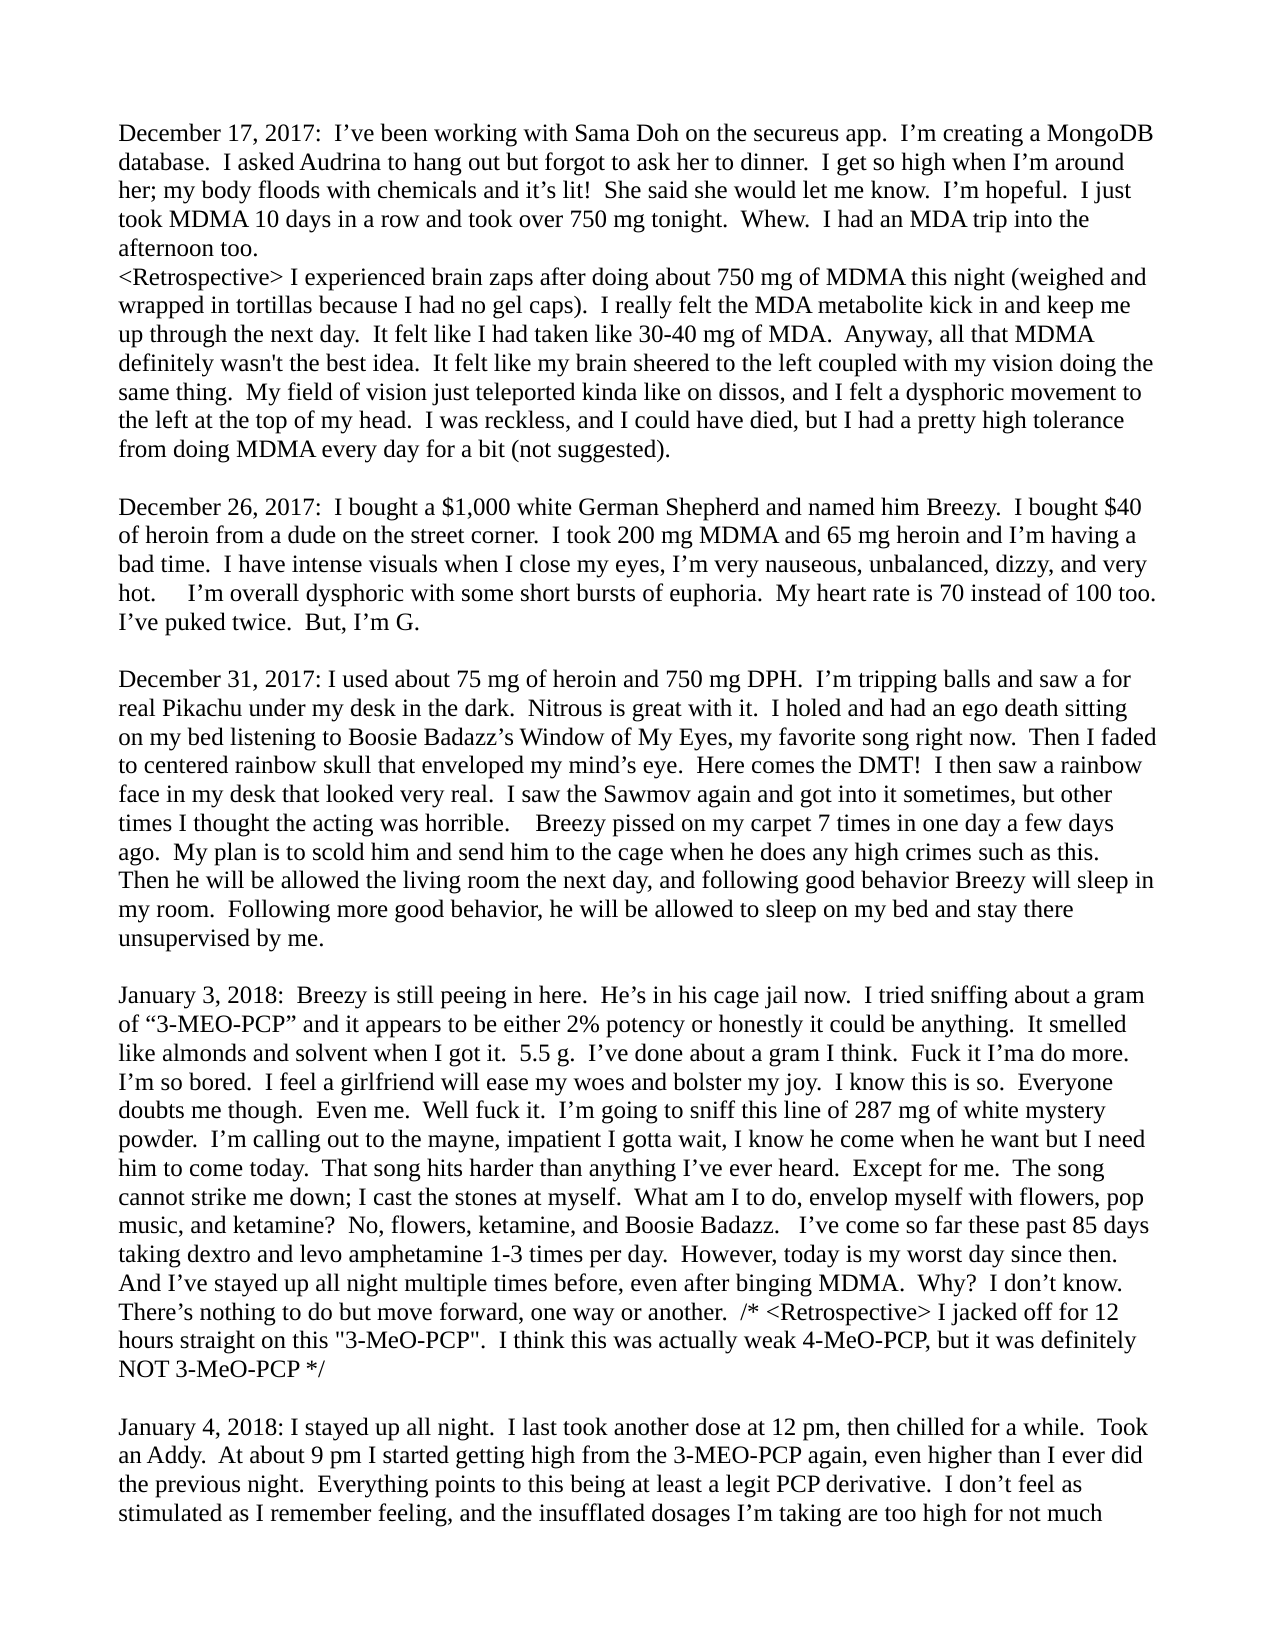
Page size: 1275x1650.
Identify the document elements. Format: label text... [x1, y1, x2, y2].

text December 31, 2017: I used about 75 mg of heroin and 750 mg DPH. I’m tripping balls and saw a for real Pikachu under my desk in the dark. Nitrous is great with it. I holed and had an ego death sitting on my bed listening to Boosie Badazz’s Window of My Eyes, my favorite song right now. Then I faded to centered rainbow skull that enveloped my mind’s eye. Here comes the DMT! I then saw a rainbow face in my desk that looked very real. I saw the Sawmov again and got into it sometimes, but other times I thought the acting was horrible. Breezy pissed on my carpet 7 times in one day a few days ago. My plan is to scold him and send him to the cage when he does any high crimes such as this. Then he will be allowed the living room the next day, and following good behavior Breezy will sleep in my room. Following more good behavior, he will be allowed to sleep on my bed and stay there unsupervised by me. [118, 664, 1157, 952]
text December 26, 2017: I bought a $1,000 white German Shepherd and named him Breezy. I bought $40 of heroin from a dude on the street corner. I took 200 mg MDMA and 65 mg heroin and I’m having a bad time. I have intense visuals when I close my eyes, I’m very nauseous, unbalanced, dizzy, and very hot. I’m overall dysphoric with some short bursts of euphoria. My heart rate is 70 instead of 100 too. I’ve puked twice. But, I’m G. [118, 492, 1157, 636]
text December 17, 2017: I’ve been working with Sama Doh on the secureus app. I’m creating a MongoDB database. I asked Audrina to hang out but forgot to ask her to dinner. I get so high when I’m around her; my body floods with chemicals and it’s lit! She said she would let me know. I’m hopeful. I just took MDMA 10 days in a row and took over 750 mg tonight. Whew. I had an MDA trip into the afternoon too. [118, 118, 1157, 262]
text January 4, 2018: I stayed up all night. I last took another dose at 12 pm, then chilled for a while. Took an Addy. At about 9 pm I started getting high from the 3-MEO-PCP again, even higher than I ever did the previous night. Everything points to this being at least a legit PCP derivative. I don’t feel as stimulated as I remember feeling, and the insufflated dosages I’m taking are too high for not much [118, 1412, 1157, 1527]
text <Retrospective> I experienced brain zaps after doing about 750 mg of MDMA this night (weighed and wrapped in tortillas because I had no gel caps). I really felt the MDA metabolite kick in and keep me up through the next day. It felt like I had taken like 30-40 mg of MDA. Anyway, all that MDMA definitely wasn't the best idea. It felt like my brain sheered to the left coupled with my vision doing the same thing. My field of vision just teleported kinda like on dissos, and I felt a dysphoric movement to the left at the top of my head. I was reckless, and I could have died, but I had a pretty high tolerance from doing MDMA every day for a bit (not suggested). [118, 262, 1157, 463]
text January 3, 2018: Breezy is still peeing in here. He’s in his cage jail now. I tried sniffing about a gram of “3-MEO-PCP” and it appears to be either 2% potency or honestly it could be anything. It smelled like almonds and solvent when I got it. 5.5 g. I’ve done about a gram I think. Fuck it I’ma do more. I’m so bored. I feel a girlfriend will ease my woes and bolster my joy. I know this is so. Everyone doubts me though. Even me. Well fuck it. I’m going to sniff this line of 287 mg of white mystery powder. I’m calling out to the mayne, impatient I gotta wait, I know he come when he want but I need him to come today. That song hits harder than anything I’ve ever heard. Except for me. The song cannot strike me down; I cast the stones at myself. What am I to do, envelop myself with flowers, pop music, and ketamine? No, flowers, ketamine, and Boosie Badazz. I’ve come so far these past 85 days taking dextro and levo amphetamine 1-3 times per day. However, today is my worst day since then. And I’ve stayed up all night multiple times before, even after binging MDMA. Why? I don’t know. There’s nothing to do but move forward, one way or another. /* <Retrospective> I jacked off for 12 hours straight on this "3-MeO-PCP". I think this was actually weak 4-MeO-PCP, but it was definitely NOT 3-MeO-PCP */ [118, 981, 1157, 1383]
